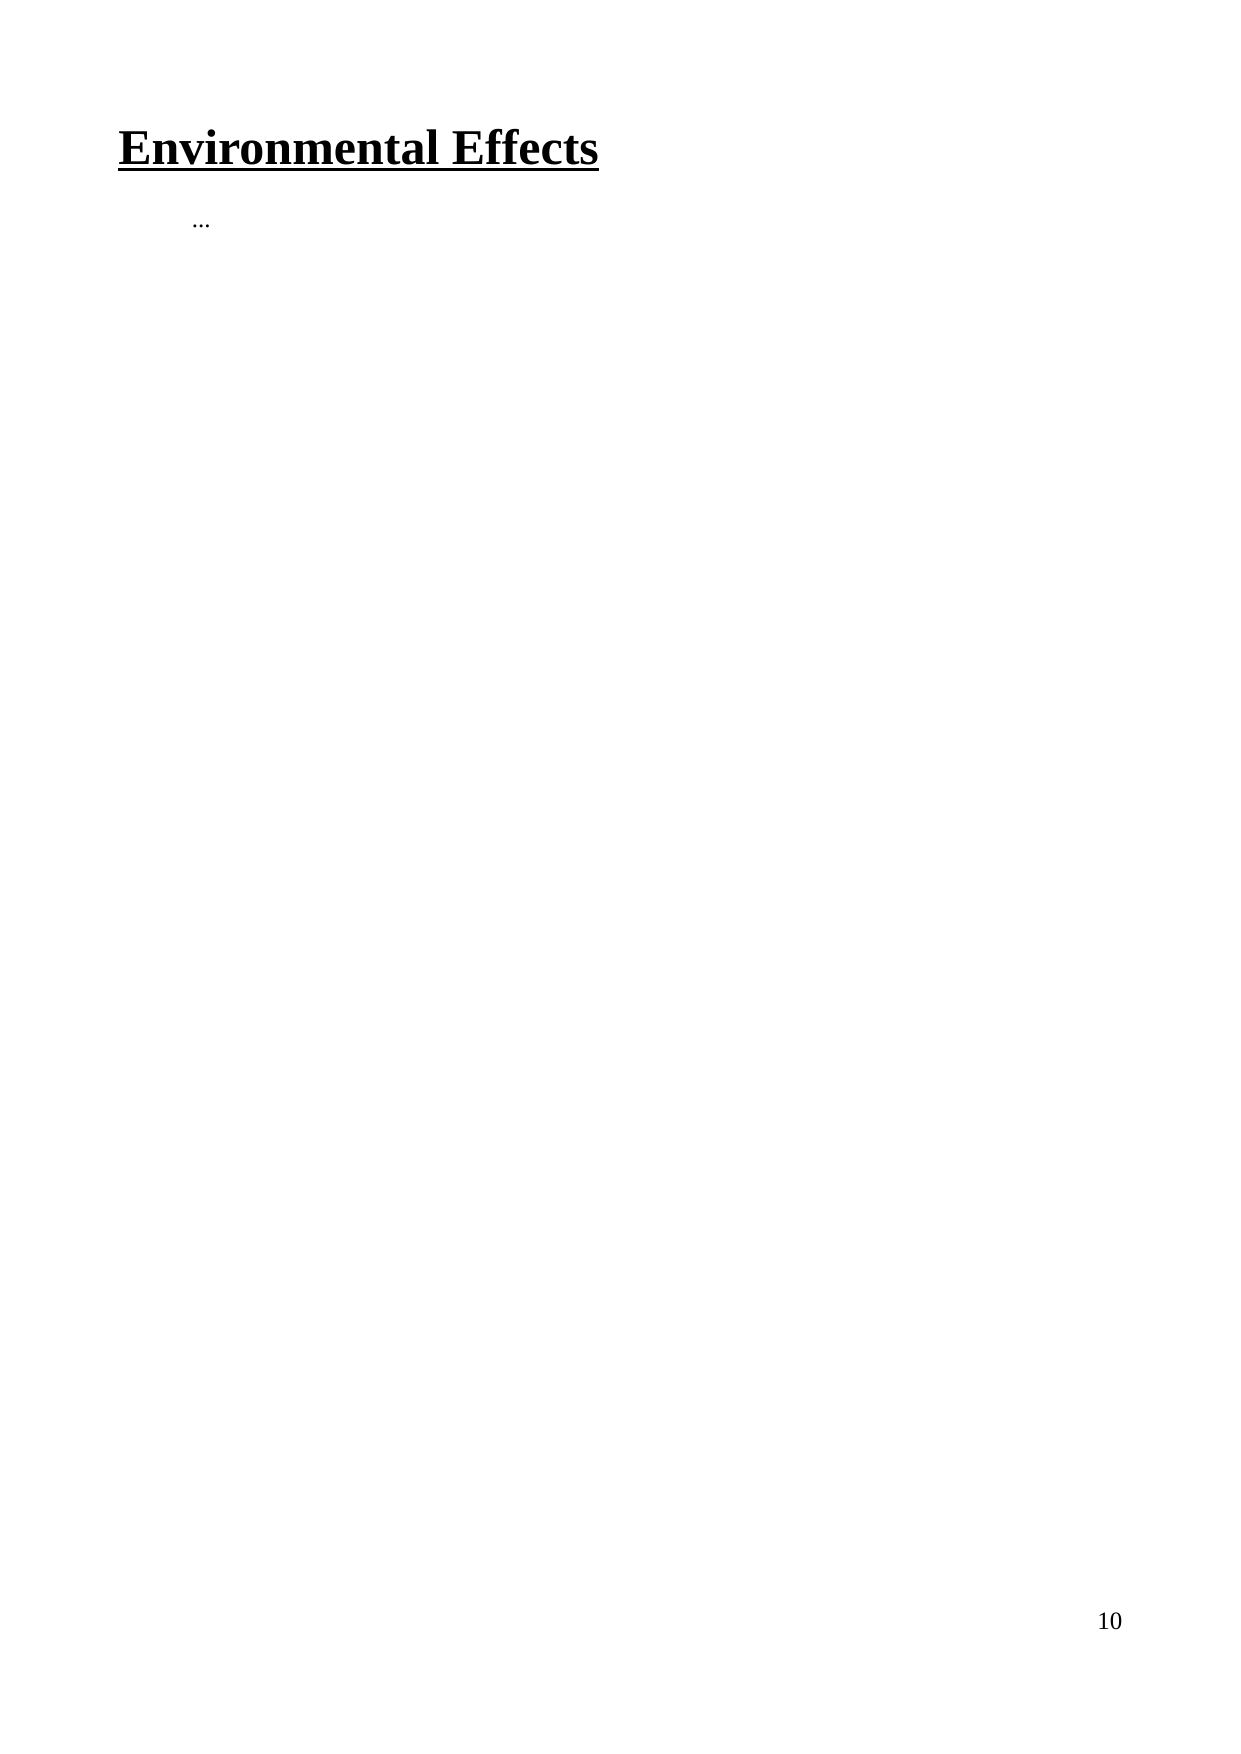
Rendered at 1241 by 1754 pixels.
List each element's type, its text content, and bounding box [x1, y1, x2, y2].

text ... [118, 204, 605, 233]
text Environmental Effects [118, 118, 605, 176]
